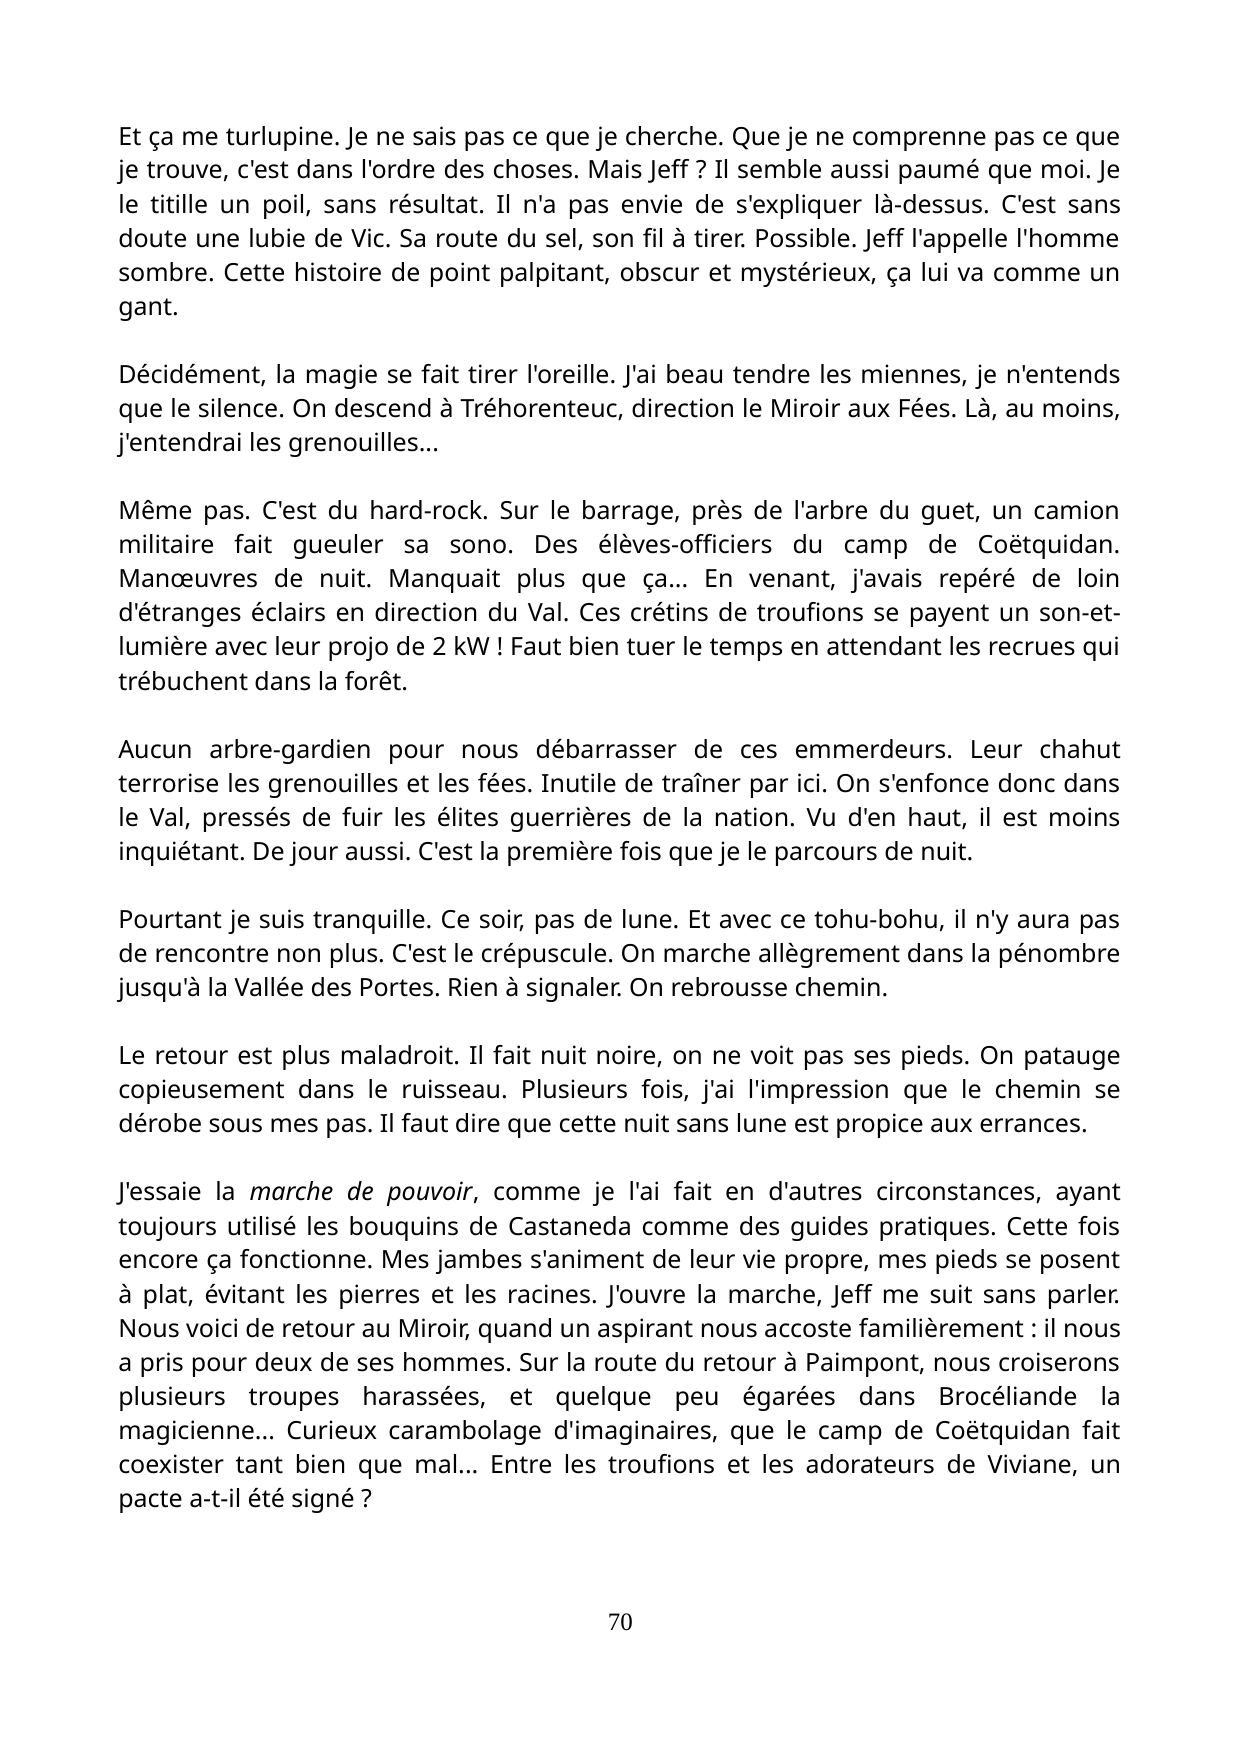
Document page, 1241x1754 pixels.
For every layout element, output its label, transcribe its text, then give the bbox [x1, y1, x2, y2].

text Aucun arbre-gardien pour nous débarrasser de ces emmerdeurs. Leur chahut terrorise les grenouilles et les fées. Inutile de traîner par ici. On s'enfonce donc dans le Val, pressés de fuir les élites guerrières de la nation. Vu d'en haut, il est moins inquiétant. De jour aussi. C'est la première fois que je le parcours de nuit. [118, 731, 1122, 867]
text J'essaie la marche de pouvoir, comme je l'ai fait en d'autres circonstances, ayant toujours utilisé les bouquins de Castaneda comme des guides pratiques. Cette fois encore ça fonctionne. Mes jambes s'animent de leur vie propre, mes pieds se posent à plat, évitant les pierres et les racines. J'ouvre la marche, Jeff me suit sans parler. Nous voici de retour au Miroir, quand un aspirant nous accoste familièrement : il nous a pris pour deux de ses hommes. Sur la route du retour à Paimpont, nous croiserons plusieurs troupes harassées, et quelque peu égarées dans Brocéliande la magicienne... Curieux carambolage d'imaginaires, que le camp de Coëtquidan fait coexister tant bien que mal... Entre les troufions et les adorateurs de Viviane, un pacte a-t-il été signé ? [118, 1174, 1122, 1515]
text Même pas. C'est du hard-rock. Sur le barrage, près de l'arbre du guet, un camion militaire fait gueuler sa sono. Des élèves-officiers du camp de Coëtquidan. Manœuvres de nuit. Manquait plus que ça... En venant, j'avais repéré de loin d'étranges éclairs en direction du Val. Ces crétins de troufions se payent un son-et-lumière avec leur projo de 2 kW ! Faut bien tuer le temps en attendant les recrues qui trébuchent dans la forêt. [118, 493, 1122, 697]
text Et ça me turlupine. Je ne sais pas ce que je cherche. Que je ne comprenne pas ce que je trouve, c'est dans l'ordre des choses. Mais Jeff ? Il semble aussi paumé que moi. Je le titille un poil, sans résultat. Il n'a pas envie de s'expliquer là-dessus. C'est sans doute une lubie de Vic. Sa route du sel, son fil à tirer. Possible. Jeff l'appelle l'homme sombre. Cette histoire de point palpitant, obscur et mystérieux, ça lui va comme un gant. [118, 118, 1122, 322]
text Pourtant je suis tranquille. Ce soir, pas de lune. Et avec ce tohu-bohu, il n'y aura pas de rencontre non plus. C'est le crépuscule. On marche allègrement dans la pénombre jusqu'à la Vallée des Portes. Rien à signaler. On rebrousse chemin. [118, 902, 1122, 1004]
text Décidément, la magie se fait tirer l'oreille. J'ai beau tendre les miennes, je n'entends que le silence. On descend à Tréhorenteuc, direction le Miroir aux Fées. Là, au moins, j'entendrai les grenouilles... [118, 357, 1122, 459]
text Le retour est plus maladroit. Il fait nuit noire, on ne voit pas ses pieds. On patauge copieusement dans le ruisseau. Plusieurs fois, j'ai l'impression que le chemin se dérobe sous mes pas. Il faut dire que cette nuit sans lune est propice aux errances. [118, 1038, 1122, 1140]
